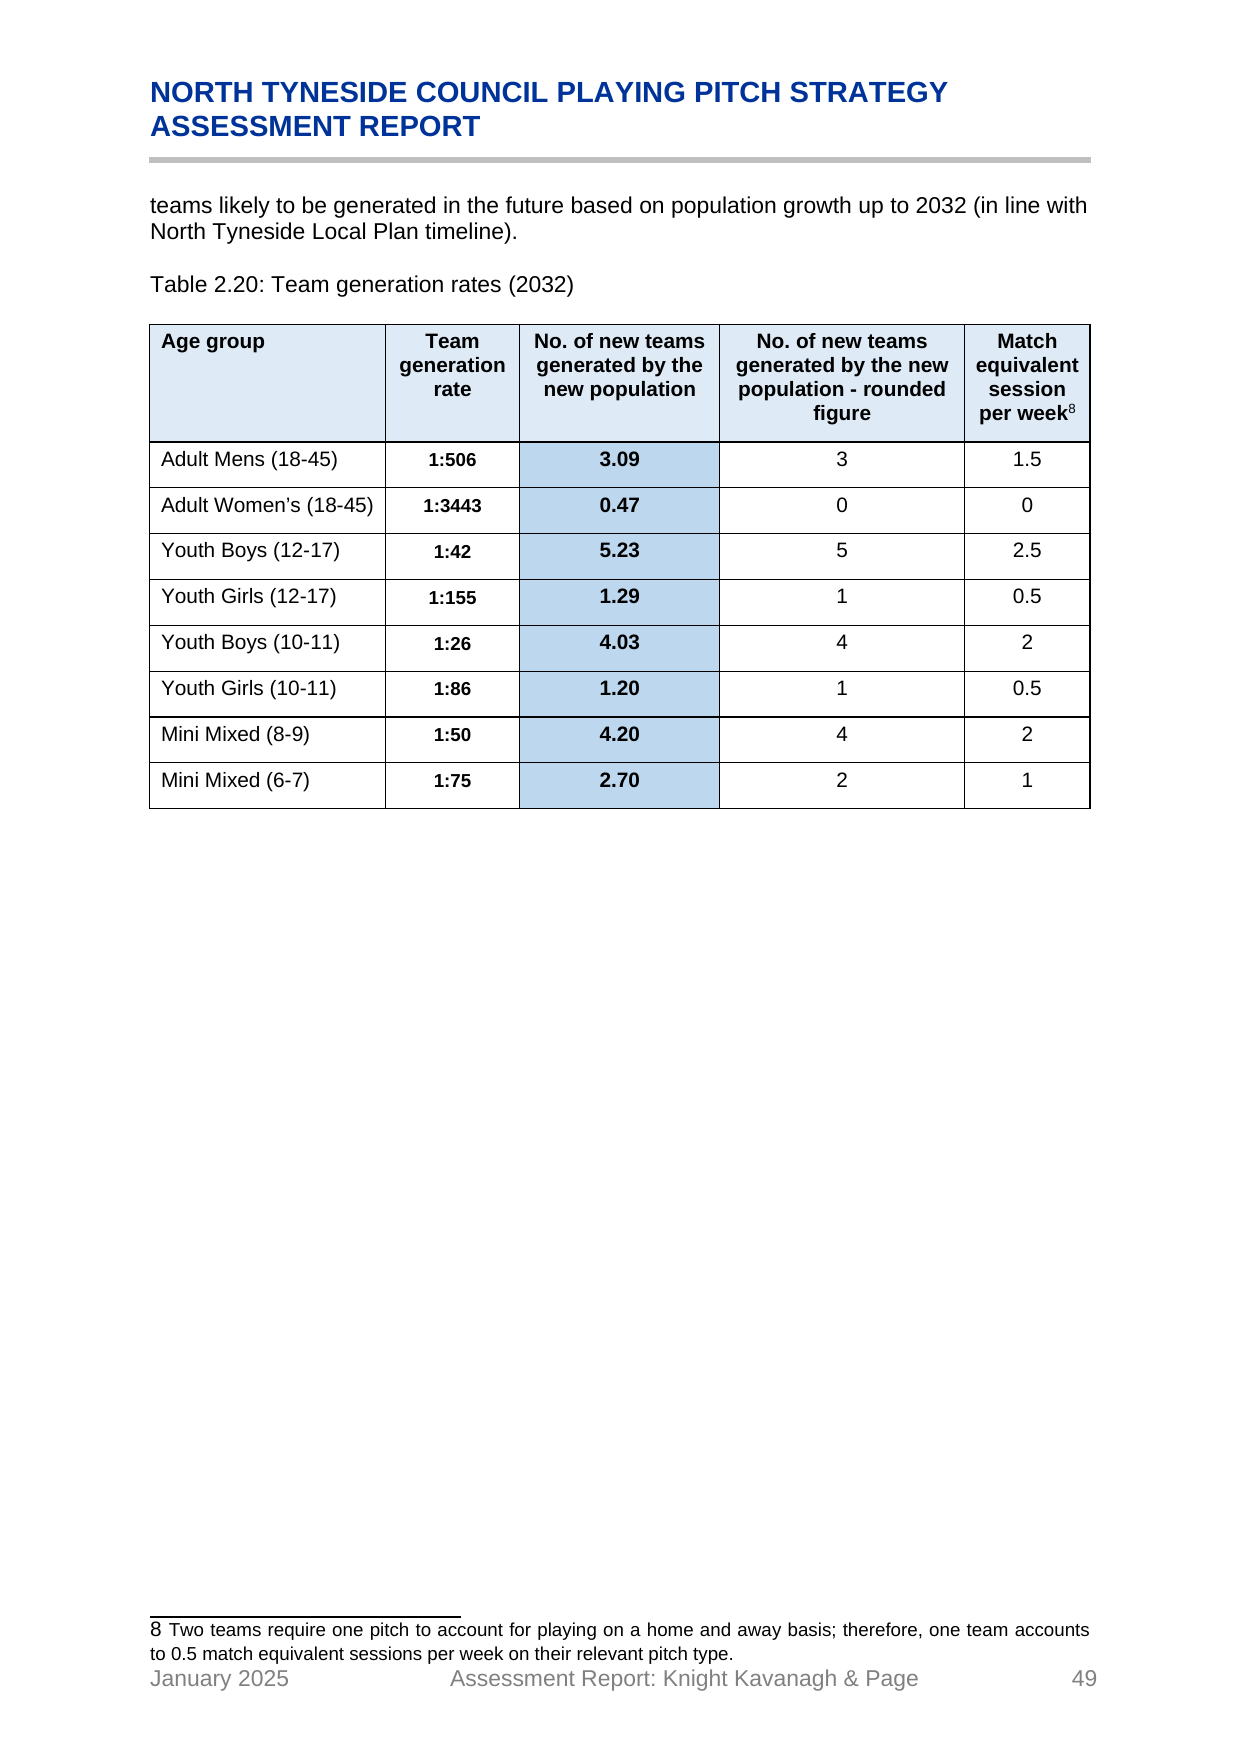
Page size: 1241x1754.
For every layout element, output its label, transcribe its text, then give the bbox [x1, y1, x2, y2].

table_cell 1:42 [386, 534, 519, 579]
table_cell 4.20 [520, 718, 719, 762]
text Table 2.20: Team generation rates (2032) [150, 271, 1095, 297]
table_cell 0.5 [965, 580, 1089, 625]
table_cell 2 [965, 626, 1089, 671]
table_cell 1.29 [520, 580, 719, 625]
table_cell 1.20 [520, 672, 719, 716]
table_cell Mini Mixed (8-9) [150, 718, 385, 762]
table_cell 5 [720, 534, 964, 579]
table_cell 0 [720, 488, 964, 533]
table_header Match equivalent session per week [965, 325, 1089, 441]
table_cell Youth Boys (10-11) [150, 626, 385, 671]
table_cell 1:75 [386, 763, 519, 808]
table_cell Youth Boys (12-17) [150, 534, 385, 579]
table_cell Adult Mens (18-45) [150, 443, 385, 487]
table_cell 2.70 [520, 763, 719, 808]
table_cell 1 [965, 763, 1089, 808]
table_cell 2 [965, 718, 1089, 762]
table_cell 4.03 [520, 626, 719, 671]
table_cell 0.5 [965, 672, 1089, 716]
list teams likely to be generated in the future based on population growth up to 2032 (in line with North Tyneside Local Plan timeline). [150, 192, 1095, 245]
table_cell 1:3443 [386, 488, 519, 533]
table_cell 0.47 [520, 488, 719, 533]
table_cell 2 [720, 763, 964, 808]
table_cell 1:506 [386, 443, 519, 487]
table_cell 3 [720, 443, 964, 487]
table_header No. of new teams generated by the new population - rounded figure [720, 325, 964, 441]
table_cell 1.5 [965, 443, 1089, 487]
table_header Team generation rate [386, 325, 519, 441]
table_cell 1 [720, 672, 964, 716]
table_cell Mini Mixed (6-7) [150, 763, 385, 808]
table_cell 2.5 [965, 534, 1089, 579]
table_cell Adult Women’s (18-45) [150, 488, 385, 533]
table_cell 1 [720, 580, 964, 625]
table_cell 3.09 [520, 443, 719, 487]
table_cell 1:26 [386, 626, 519, 671]
table_cell 0 [965, 488, 1089, 533]
table_cell Youth Girls (12-17) [150, 580, 385, 625]
table_cell 1:86 [386, 672, 519, 716]
table_cell 1:50 [386, 718, 519, 762]
table_cell Youth Girls (10-11) [150, 672, 385, 716]
table_header Age group [150, 325, 385, 441]
table_header No. of new teams generated by the new population [520, 325, 719, 441]
table_cell 5.23 [520, 534, 719, 579]
table_cell 1:155 [386, 580, 519, 625]
table_cell 4 [720, 626, 964, 671]
table_cell 4 [720, 718, 964, 762]
